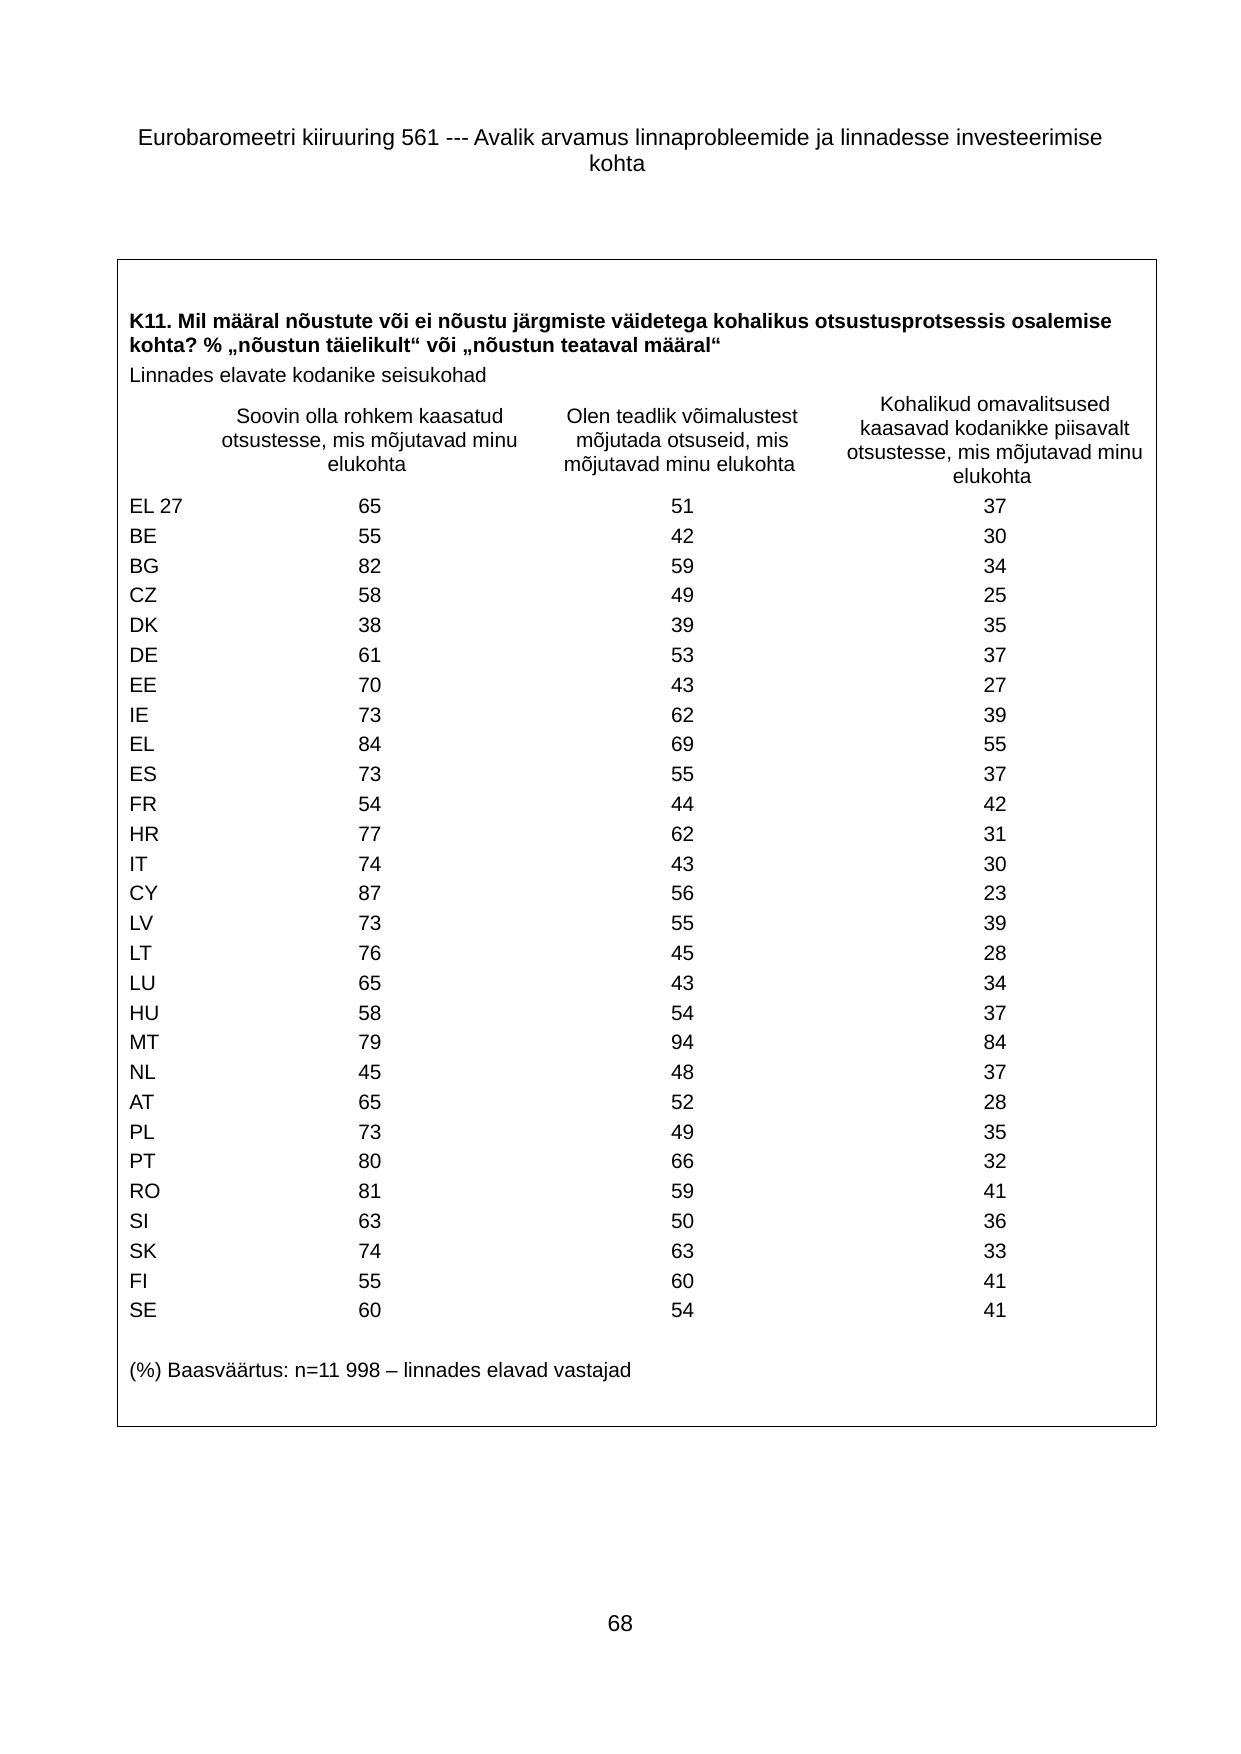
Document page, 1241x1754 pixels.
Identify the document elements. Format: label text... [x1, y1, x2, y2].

table_cell SE [126, 1295, 213, 1325]
table_cell 37 [839, 998, 1151, 1027]
table_cell 31 [839, 819, 1151, 848]
table_cell 65 [213, 968, 526, 997]
table_cell 42 [526, 521, 838, 551]
table_cell LV [126, 908, 213, 938]
table_cell 41 [839, 1176, 1151, 1206]
table_cell 55 [839, 729, 1151, 759]
table_cell PT [126, 1146, 213, 1176]
table_cell SI [126, 1206, 213, 1236]
table_cell 35 [839, 1117, 1151, 1146]
table_cell 44 [526, 789, 838, 819]
table_cell Linnades elavate kodanike seisukohad [126, 360, 1151, 389]
table_cell 49 [526, 1117, 838, 1146]
table_cell 34 [839, 551, 1151, 580]
table_cell 39 [839, 908, 1151, 938]
table_cell 45 [213, 1057, 526, 1087]
table_cell [126, 1325, 213, 1355]
table_cell [126, 389, 213, 491]
table_header K11. Mil määral nõustute või ei nõustu järgmiste väidetega kohalikus otsustusprotsessis osalemise kohta? % „nõustun täielikult“ või „nõustun teataval määral“ [126, 306, 1151, 359]
table_cell 74 [213, 849, 526, 878]
table_cell 80 [213, 1146, 526, 1176]
table_cell 52 [526, 1087, 838, 1117]
table_cell HU [126, 998, 213, 1027]
table_cell 73 [213, 700, 526, 729]
table_cell 28 [839, 938, 1151, 968]
table_cell 37 [839, 491, 1151, 521]
table_cell 55 [213, 1266, 526, 1295]
table_cell FI [126, 1266, 213, 1295]
table_cell 51 [526, 491, 838, 521]
table_cell 43 [526, 968, 838, 997]
table_cell AT [126, 1087, 213, 1117]
table_cell [526, 1325, 838, 1355]
table_cell 60 [213, 1295, 526, 1325]
table_cell 58 [213, 580, 526, 610]
table_cell 79 [213, 1027, 526, 1057]
table_cell 66 [526, 1146, 838, 1176]
table_cell HR [126, 819, 213, 848]
table_cell BE [126, 521, 213, 551]
table_cell 60 [526, 1266, 838, 1295]
table_cell 32 [839, 1146, 1151, 1176]
table_cell 54 [213, 789, 526, 819]
table_cell 41 [839, 1266, 1151, 1295]
table_cell BG [126, 551, 213, 580]
table_cell CZ [126, 580, 213, 610]
table_cell 34 [839, 968, 1151, 997]
table_cell 94 [526, 1027, 838, 1057]
table_cell 54 [526, 1295, 838, 1325]
table_cell 50 [526, 1206, 838, 1236]
table_cell 38 [213, 610, 526, 640]
table_cell 30 [839, 849, 1151, 878]
table_cell [213, 1325, 526, 1355]
table_cell 63 [213, 1206, 526, 1236]
table_cell 23 [839, 878, 1151, 908]
table_cell 37 [839, 640, 1151, 670]
table_cell EE [126, 670, 213, 699]
table_cell IT [126, 849, 213, 878]
table_cell 49 [526, 580, 838, 610]
table_cell MT [126, 1027, 213, 1057]
table_cell 73 [213, 908, 526, 938]
table_cell 61 [213, 640, 526, 670]
table_cell (%) Baasväärtus: n=11 998 – linnades elavad vastajad [126, 1355, 1151, 1385]
table_cell 84 [839, 1027, 1151, 1057]
table_cell 65 [213, 1087, 526, 1117]
table_cell FR [126, 789, 213, 819]
table_cell 37 [839, 759, 1151, 789]
table_cell 28 [839, 1087, 1151, 1117]
table_cell 54 [526, 998, 838, 1027]
table_cell 55 [213, 521, 526, 551]
table_cell PL [126, 1117, 213, 1146]
table_cell 27 [839, 670, 1151, 699]
table_cell 25 [839, 580, 1151, 610]
table_cell EL 27 [126, 491, 213, 521]
table_cell 33 [839, 1236, 1151, 1266]
table_cell 70 [213, 670, 526, 699]
table_cell 30 [839, 521, 1151, 551]
table_cell 55 [526, 908, 838, 938]
table_cell Olen teadlik võimalustest mõjutada otsuseid, mis mõjutavad minu elukohta [526, 389, 838, 491]
table_cell 73 [213, 1117, 526, 1146]
table_cell 87 [213, 878, 526, 908]
table_cell 69 [526, 729, 838, 759]
table_cell 35 [839, 610, 1151, 640]
table_cell 62 [526, 700, 838, 729]
table_cell 43 [526, 670, 838, 699]
table_cell 63 [526, 1236, 838, 1266]
table_cell 41 [839, 1295, 1151, 1325]
table_cell LT [126, 938, 213, 968]
table_cell NL [126, 1057, 213, 1087]
table_cell 55 [526, 759, 838, 789]
table_cell Kohalikud omavalitsused kaasavad kodanikke piisavalt otsustesse, mis mõjutavad minu elukohta [839, 389, 1151, 491]
table_cell 37 [839, 1057, 1151, 1087]
table_cell 53 [526, 640, 838, 670]
table_cell 56 [526, 878, 838, 908]
table_cell 48 [526, 1057, 838, 1087]
table_cell RO [126, 1176, 213, 1206]
table_cell 82 [213, 551, 526, 580]
table_cell Soovin olla rohkem kaasatud otsustesse, mis mõjutavad minu elukohta [213, 389, 526, 491]
table_cell 76 [213, 938, 526, 968]
table_cell 74 [213, 1236, 526, 1266]
table_cell 59 [526, 1176, 838, 1206]
table_cell ES [126, 759, 213, 789]
table_cell 73 [213, 759, 526, 789]
table_cell 77 [213, 819, 526, 848]
table_cell IE [126, 700, 213, 729]
table_cell LU [126, 968, 213, 997]
table_cell 65 [213, 491, 526, 521]
table_cell SK [126, 1236, 213, 1266]
table_cell 36 [839, 1206, 1151, 1236]
table_cell 42 [839, 789, 1151, 819]
table_cell 84 [213, 729, 526, 759]
table_cell DE [126, 640, 213, 670]
table_cell 81 [213, 1176, 526, 1206]
table_cell 39 [526, 610, 838, 640]
table_cell 58 [213, 998, 526, 1027]
table_cell CY [126, 878, 213, 908]
table_cell 62 [526, 819, 838, 848]
table_cell 39 [839, 700, 1151, 729]
table_cell [839, 1325, 1151, 1355]
table_cell DK [126, 610, 213, 640]
table_cell EL [126, 729, 213, 759]
table_cell 59 [526, 551, 838, 580]
table_cell 43 [526, 849, 838, 878]
table_cell 45 [526, 938, 838, 968]
